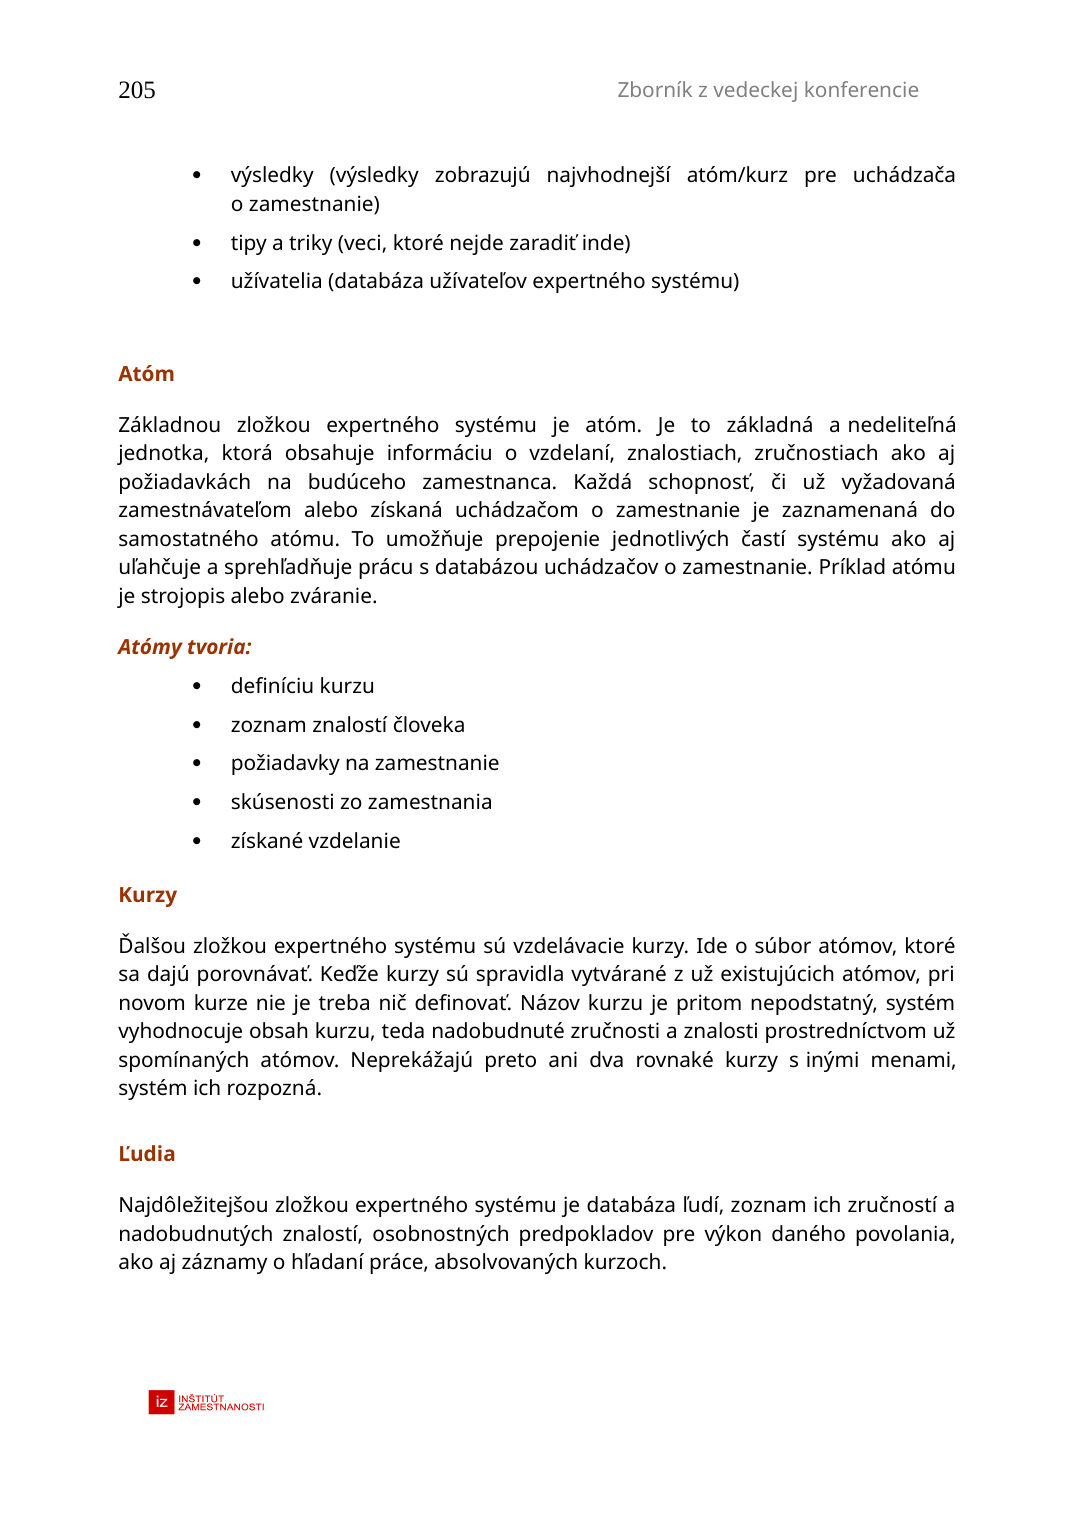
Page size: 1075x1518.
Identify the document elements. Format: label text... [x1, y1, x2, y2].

text Základnou zložkou expertného systému je atóm. Je to základná a nedeliteľná jednotka, ktorá obsahuje informáciu o vzdelaní, znalostiach, zručnostiach ako aj požiadavkách na budúceho zamestnanca. Každá schopnosť, či už vyžadovaná zamestnávateľom alebo získaná uchádzačom o zamestnanie je zaznamenaná do samostatného atómu. To umožňuje prepojenie jednotlivých častí systému ako aj uľahčuje a sprehľadňuje prácu s databázou uchádzačov o zamestnanie. Príklad atómu je strojopis alebo zváranie. [118, 410, 957, 609]
list užívatelia (databáza užívateľov expertného systému) [193, 266, 957, 295]
list zoznam znalostí človeka [193, 710, 957, 738]
list tipy a triky (veci, ktoré nejde zaradiť inde) [193, 228, 957, 256]
text Ďalšou zložkou expertného systému sú vzdelávacie kurzy. Ide o súbor atómov, ktoré sa dajú porovnávať. Keďže kurzy sú spravidla vytvárané z už existujúcich atómov, pri novom kurze nie je treba nič definovať. Názov kurzu je pritom nepodstatný, systém vyhodnocuje obsah kurzu, teda nadobudnuté zručnosti a znalosti prostredníctvom už spomínaných atómov. Neprekážajú preto ani dva rovnaké kurzy s inými menami, systém ich rozpozná. [118, 931, 957, 1102]
list skúsenosti zo zamestnania [193, 787, 957, 816]
list výsledky (výsledky zobrazujú najvhodnejší atóm/kurz pre uchádzača o zamestnanie) [193, 160, 957, 217]
subtitle Kurzy [118, 880, 957, 908]
list požiadavky na zamestnanie [193, 748, 957, 777]
list definíciu kurzu [193, 671, 957, 699]
text Najdôležitejšou zložkou expertného systému je databáza ľudí, zoznam ich zručností a nadobudnutých znalostí, osobnostných predpokladov pre výkon daného povolania, ako aj záznamy o hľadaní práce, absolvovaných kurzoch. [118, 1190, 957, 1276]
subtitle Atóm [118, 359, 957, 387]
list získané vzdelanie [193, 826, 957, 855]
text Atómy tvoria: [118, 632, 957, 660]
subtitle Ľudia [118, 1139, 957, 1167]
picture [134, 1370, 278, 1434]
